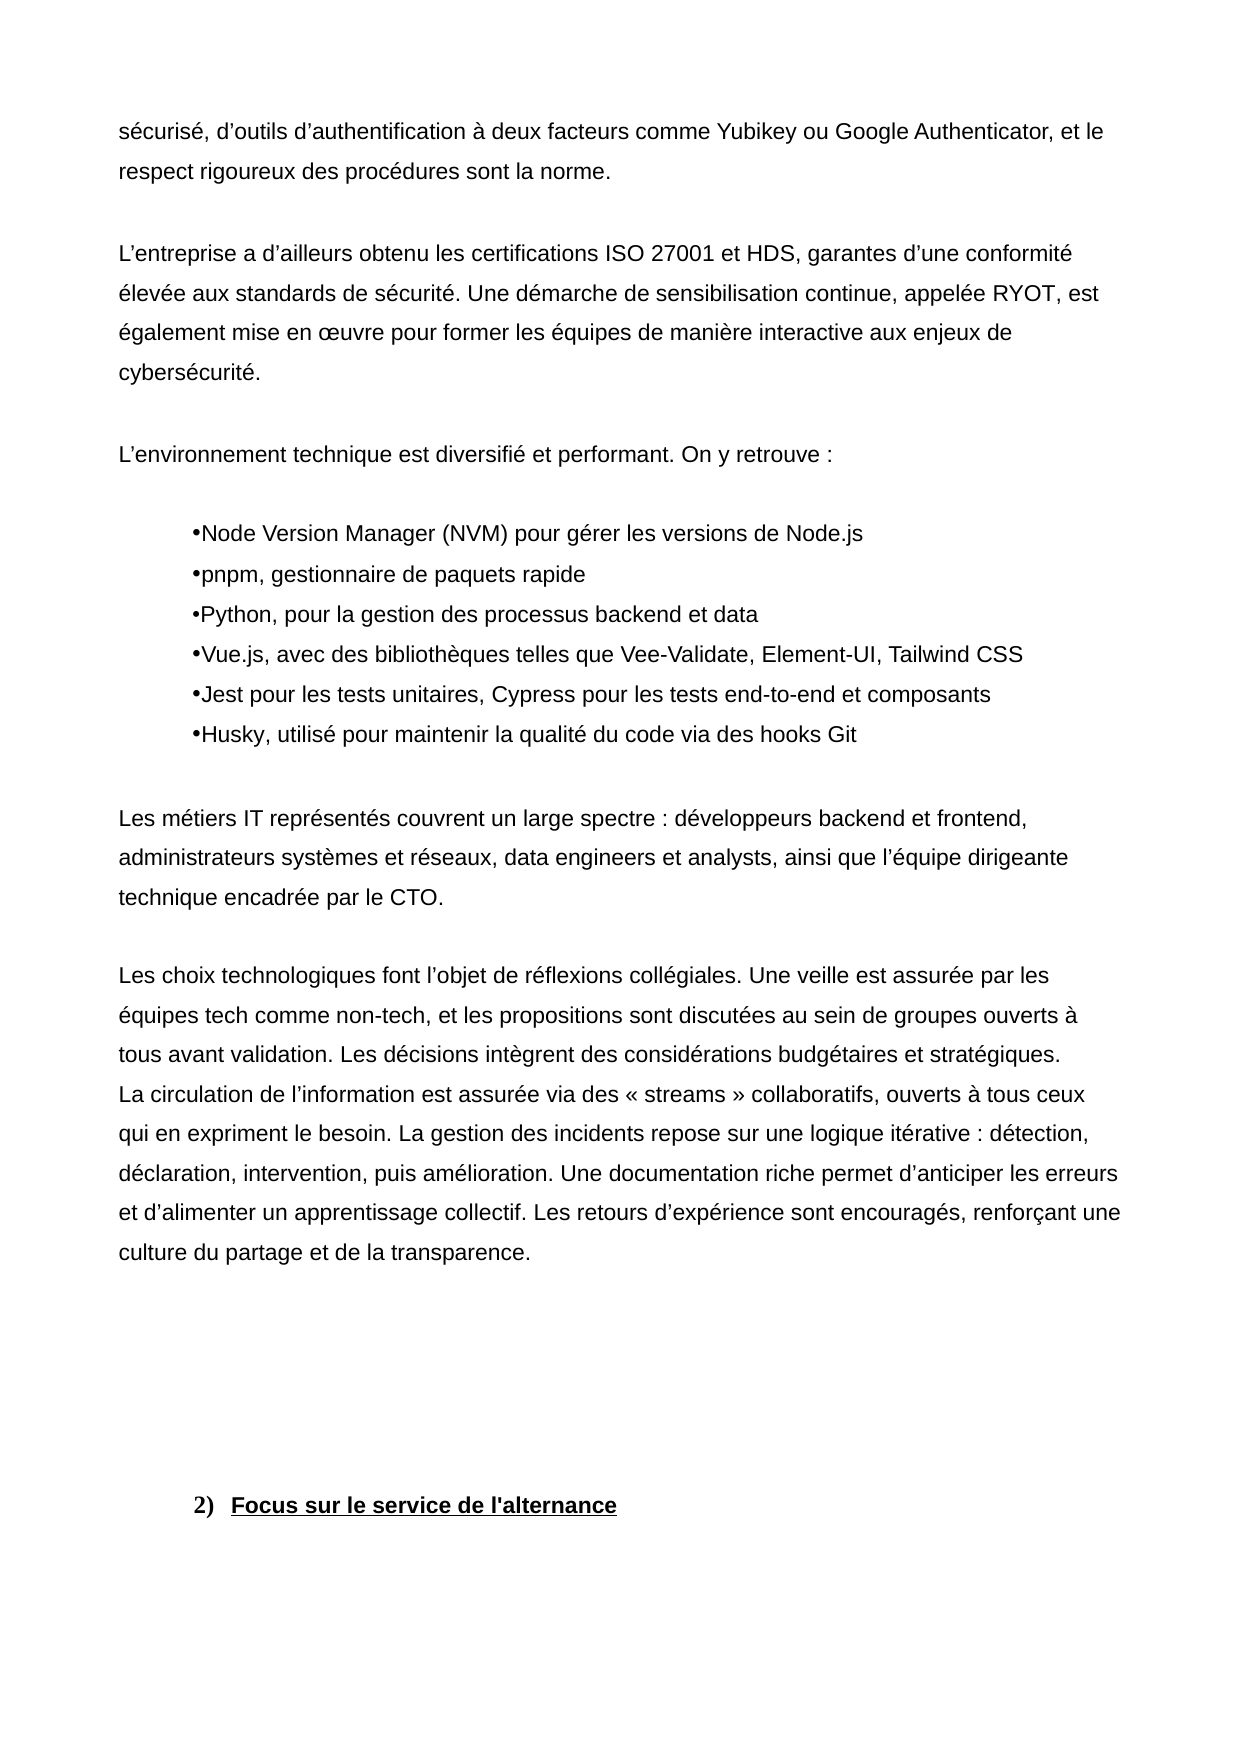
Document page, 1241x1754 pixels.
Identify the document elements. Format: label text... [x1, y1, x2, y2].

text sécurisé, d’outils d’authentification à deux facteurs comme Yubikey ou Google Authenticator, et le respect rigoureux des procédures sont la norme. [118, 118, 1122, 184]
list Jest pour les tests unitaires, Cypress pour les tests end-to-end et composants [118, 681, 1122, 708]
text Les choix technologiques font l’objet de réflexions collégiales. Une veille est assurée par les équipes tech comme non-tech, et les propositions sont discutées au sein de groupes ouverts à tous avant validation. Les décisions intègrent des considérations budgétaires et stratégiques. [118, 962, 1122, 1068]
text Les métiers IT représentés couvrent un large spectre : développeurs backend et frontend, administrateurs systèmes et réseaux, data engineers et analysts, ainsi que l’équipe dirigeante technique encadrée par le CTO. [118, 804, 1122, 910]
list Python, pour la gestion des processus backend et data [118, 601, 1122, 627]
text L’entreprise a d’ailleurs obtenu les certifications ISO 27001 et HDS, garantes d’une conformité élevée aux standards de sécurité. Une démarche de sensibilisation continue, appelée RYOT, est également mise en œuvre pour former les équipes de manière interactive aux enjeux de cybersécurité. [118, 240, 1122, 385]
list Node Version Manager (NVM) pour gérer les versions de Node.js [118, 520, 1122, 547]
list pnpm, gestionnaire de paquets rapide [118, 561, 1122, 588]
list Husky, utilisé pour maintenir la qualité du code via des hooks Git [118, 721, 1122, 748]
list Focus sur le service de l'alternance [193, 1490, 1122, 1519]
text L’environnement technique est diversifié et performant. On y retrouve : [118, 441, 1122, 468]
list Vue.js, avec des bibliothèques telles que Vee-Validate, Element-UI, Tailwind CSS [118, 641, 1122, 667]
text La circulation de l’information est assurée via des « streams » collaboratifs, ouverts à tous ceux qui en expriment le besoin. La gestion des incidents repose sur une logique itérative : détection, déclaration, intervention, puis amélioration. Une documentation riche permet d’anticiper les erreurs et d’alimenter un apprentissage collectif. Les retours d’expérience sont encouragés, renforçant une culture du partage et de la transparence. [118, 1081, 1122, 1265]
